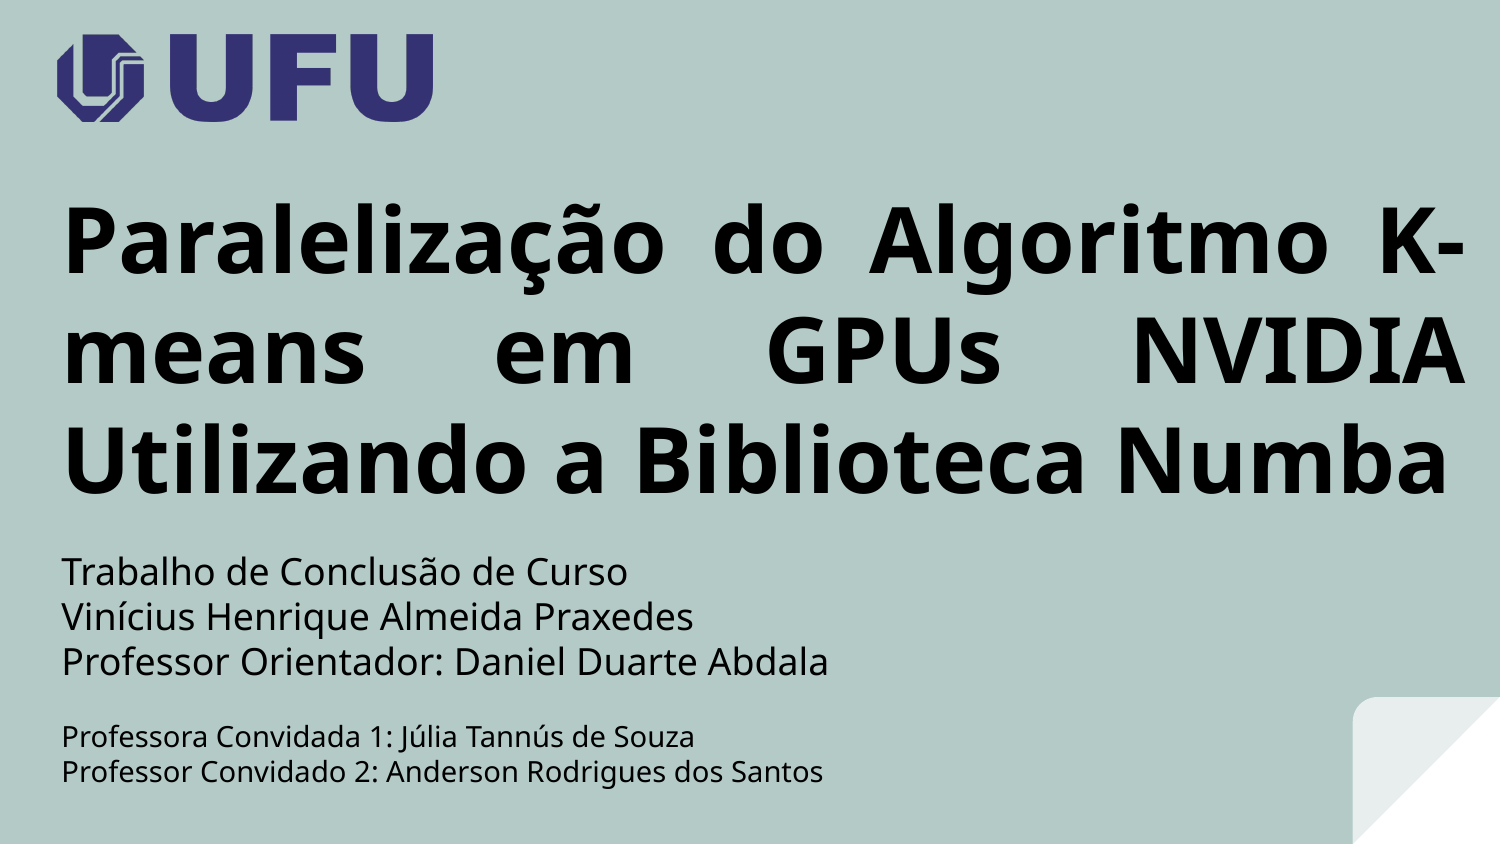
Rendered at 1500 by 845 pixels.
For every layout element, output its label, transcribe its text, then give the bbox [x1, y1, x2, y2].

title Paralelização do Algoritmo K-means em GPUs NVIDIA Utilizando a Biblioteca Numba [46, 135, 1483, 527]
picture [57, 34, 433, 122]
subtitle Trabalho de Conclusão de Curso Vinícius Henrique Almeida Praxedes Professor Orientador: Daniel Duarte Abdala Professora Convidada 1: Júlia Tannús de Souza Professor Convidado 2: Anderson Rodrigues dos Santos [46, 532, 1396, 659]
